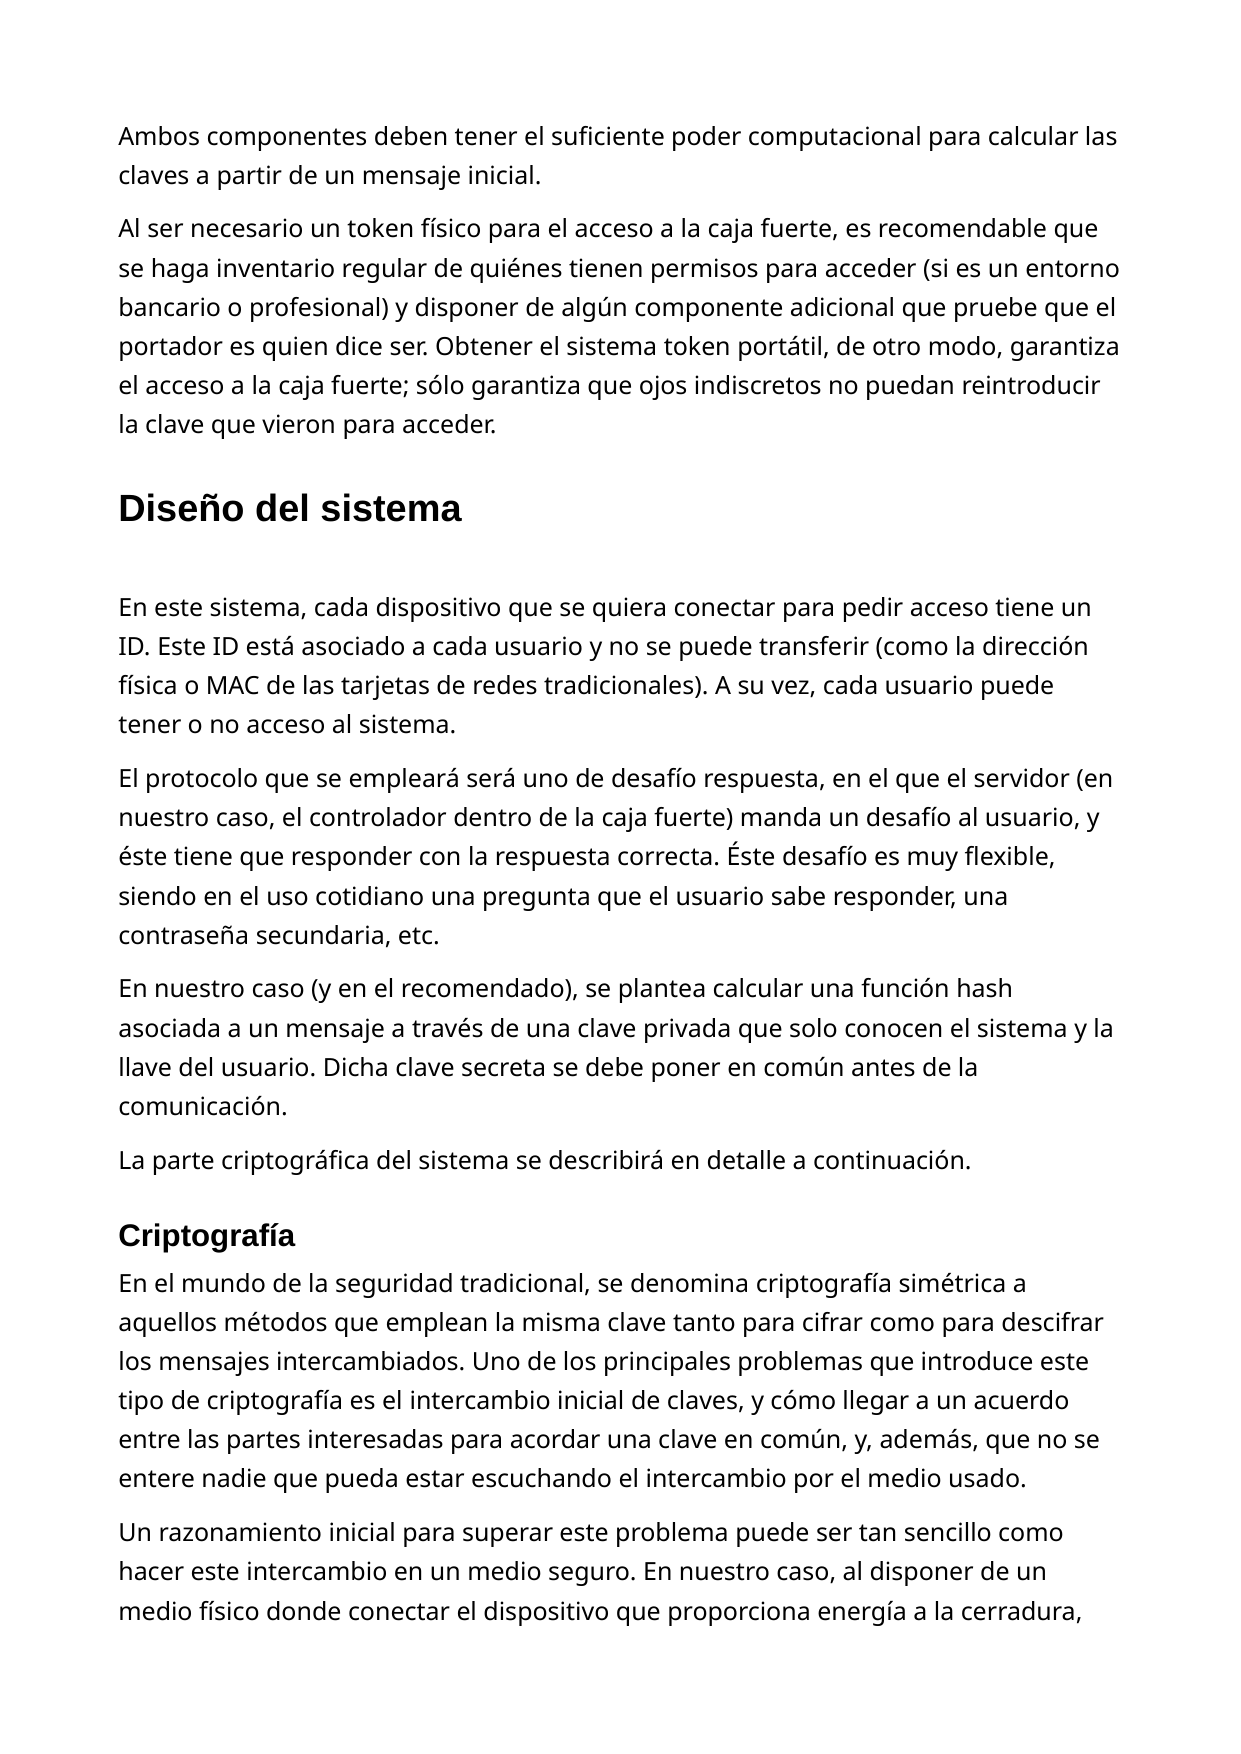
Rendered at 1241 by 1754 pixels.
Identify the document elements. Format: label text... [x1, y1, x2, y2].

text En el mundo de la seguridad tradicional, se denomina criptografía simétrica a aquellos métodos que emplean la misma clave tanto para cifrar como para descifrar los mensajes intercambiados. Uno de los principales problemas que introduce este tipo de criptografía es el intercambio inicial de claves, y cómo llegar a un acuerdo entre las partes interesadas para acordar una clave en común, y, además, que no se entere nadie que pueda estar escuchando el intercambio por el medio usado. [118, 1265, 1122, 1495]
text La parte criptográfica del sistema se describirá en detalle a continuación. [118, 1142, 1122, 1176]
text En este sistema, cada dispositivo que se quiera conectar para pedir acceso tiene un ID. Este ID está asociado a cada usuario y no se puede transferir (como la dirección física o MAC de las tarjetas de redes tradicionales). A su vez, cada usuario puede tener o no acceso al sistema. [118, 589, 1122, 741]
text En nuestro caso (y en el recomendado), se plantea calcular una función hash asociada a un mensaje a través de una clave privada que solo conocen el sistema y la llave del usuario. Dicha clave secreta se debe poner en común antes de la comunicación. [118, 971, 1122, 1123]
subtitle Criptografía [118, 1217, 1122, 1253]
text El protocolo que se empleará será uno de desafío respuesta, en el que el servidor (en nuestro caso, el controlador dentro de la caja fuerte) manda un desafío al usuario, y éste tiene que responder con la respuesta correcta. Éste desafío es muy flexible, siendo en el uso cotidiano una pregunta que el usuario sabe responder, una contraseña secundaria, etc. [118, 761, 1122, 951]
text Al ser necesario un token físico para el acceso a la caja fuerte, es recomendable que se haga inventario regular de quiénes tienen permisos para acceder (si es un entorno bancario o profesional) y disponer de algún componente adicional que pruebe que el portador es quien dice ser. Obtener el sistema token portátil, de otro modo, garantiza el acceso a la caja fuerte; sólo garantiza que ojos indiscretos no puedan reintroducir la clave que vieron para acceder. [118, 211, 1122, 441]
text Ambos componentes deben tener el suficiente poder computacional para calcular las claves a partir de un mensaje inicial. [118, 118, 1122, 191]
subtitle Diseño del sistema [118, 486, 1122, 529]
text Un razonamiento inicial para superar este problema puede ser tan sencillo como hacer este intercambio en un medio seguro. En nuestro caso, al disponer de un medio físico donde conectar el dispositivo que proporciona energía a la cerradura, [118, 1515, 1122, 1627]
